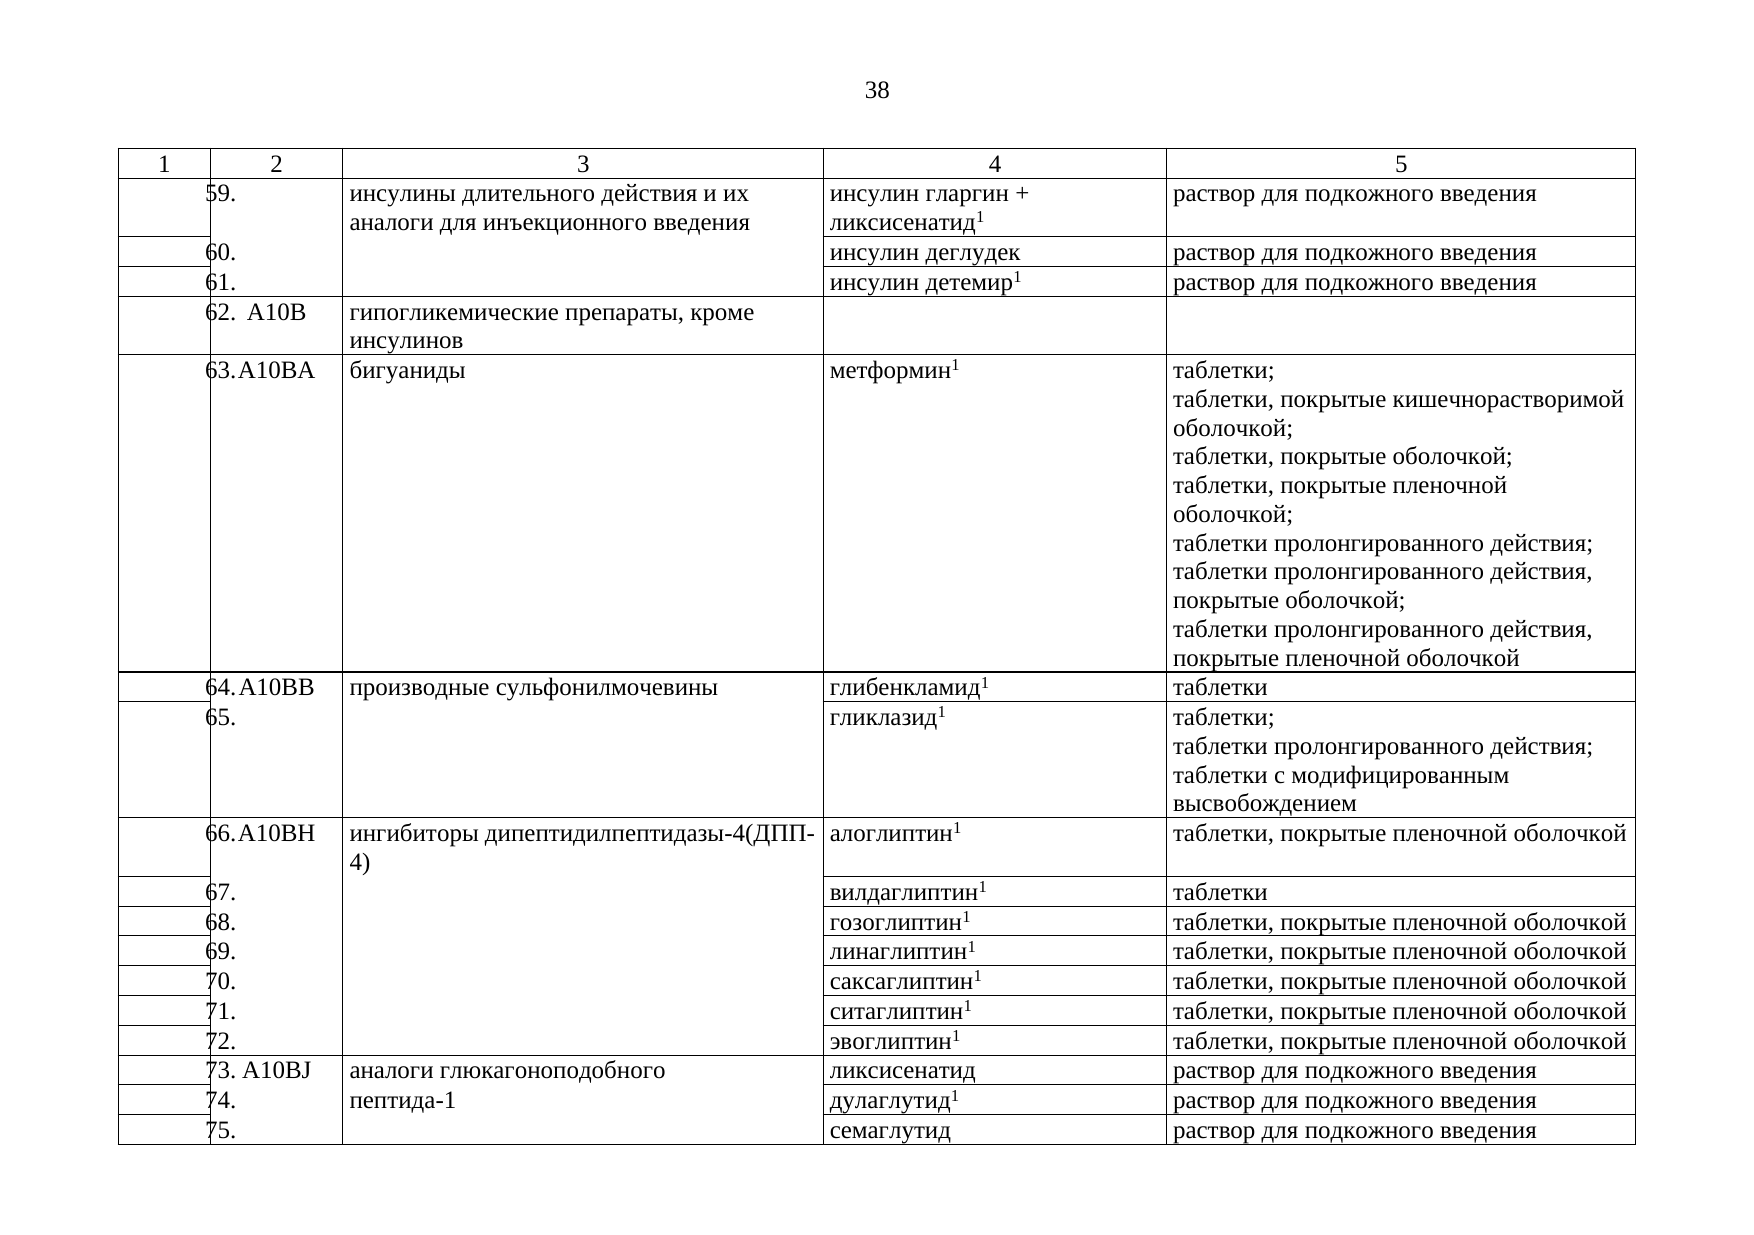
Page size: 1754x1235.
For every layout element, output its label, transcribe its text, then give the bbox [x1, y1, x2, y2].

table_cell [343, 1025, 823, 1054]
table_cell вилдаглиптин1 [824, 877, 1166, 906]
table_cell [119, 1026, 210, 1054]
table_cell A10AE [211, 179, 342, 296]
table_cell гозоглиптин1 [824, 907, 1166, 935]
table_cell инсулин деглудек [824, 237, 1166, 266]
table_cell [119, 966, 210, 995]
table_cell [1167, 297, 1635, 354]
table_cell [343, 965, 823, 995]
table_cell производные сульфонилмочевины [343, 673, 823, 817]
table_cell ситаглиптин1 [824, 996, 1166, 1025]
table_cell [119, 1085, 210, 1114]
table_cell инсулин гларгин + ликсисенатид1 [824, 179, 1166, 236]
table_header 4 [824, 149, 1166, 177]
table_cell [119, 877, 210, 906]
table_cell ликсисенатид [824, 1056, 1166, 1084]
table_cell саксаглиптин1 [824, 966, 1166, 995]
table_cell [211, 995, 342, 1025]
table_cell [211, 935, 342, 965]
table_cell [119, 267, 210, 296]
table_cell [119, 702, 210, 817]
table_cell таблетки, покрытые пленочной оболочкой [1167, 996, 1635, 1025]
table_cell [119, 355, 210, 671]
table_cell [119, 673, 210, 701]
table_cell раствор для подкожного введения [1167, 237, 1635, 266]
table_cell [119, 1115, 210, 1144]
table_cell бигуаниды [343, 355, 823, 671]
table_cell [211, 965, 342, 995]
table_cell [343, 995, 823, 1025]
table_cell A10BH [211, 818, 342, 876]
table_cell раствор для подкожного введения [1167, 179, 1635, 236]
table_cell [119, 818, 210, 876]
table_cell дулаглутид1 [824, 1085, 1166, 1114]
table_cell [824, 297, 1166, 354]
table_header 2 [211, 149, 342, 177]
table_cell [343, 906, 823, 935]
table_cell таблетки, покрытые пленочной оболочкой [1167, 907, 1635, 935]
table_cell ингибиторы дипептидилпептидазы-4(ДПП-4) [343, 818, 823, 876]
table_cell таблетки, покрытые пленочной оболочкой [1167, 1026, 1635, 1054]
table_header 5 [1167, 149, 1635, 177]
table_cell алоглиптин1 [824, 818, 1166, 876]
table_cell [119, 1056, 210, 1084]
table_cell [211, 1084, 342, 1114]
table_cell [343, 1114, 823, 1144]
table_cell [211, 876, 342, 906]
table_cell таблетки, покрытые пленочной оболочкой [1167, 818, 1635, 876]
table_header 3 [343, 149, 823, 177]
table_cell [119, 996, 210, 1025]
table_cell аналоги глюкагоноподобного [343, 1056, 823, 1084]
table_cell раствор для подкожного введения [1167, 267, 1635, 296]
table_cell [343, 935, 823, 965]
table_cell гликлазид1 [824, 702, 1166, 817]
table_cell [211, 1025, 342, 1054]
table_cell пептида-1 [343, 1084, 823, 1114]
table_cell раствор для подкожного введения [1167, 1056, 1635, 1084]
table_cell раствор для подкожного введения [1167, 1115, 1635, 1144]
table_cell таблетки, покрытые пленочной оболочкой [1167, 936, 1635, 965]
table_cell таблетки [1167, 877, 1635, 906]
table_header 1 [119, 149, 210, 177]
table_cell таблетки [1167, 673, 1635, 701]
table_cell A10BA [211, 355, 342, 671]
table_cell эвоглиптин1 [824, 1026, 1166, 1054]
table_cell [211, 906, 342, 935]
table_cell A10BJ [211, 1056, 342, 1084]
table_cell A10BB [211, 673, 342, 817]
table_cell инсулины длительного действия и их аналоги для инъекционного введения [343, 179, 823, 296]
table_cell [211, 1114, 342, 1144]
table_cell семаглутид [824, 1115, 1166, 1144]
table_cell инсулин детемир1 [824, 267, 1166, 296]
table_cell [119, 237, 210, 266]
table_cell таблетки; таблетки, покрытые кишечнорастворимой оболочкой; таблетки, покрытые оболочкой; таблетки, покрытые пленочной оболочкой; таблетки пролонгированного действия; таблетки пролонгированного действия, покрытые оболочкой; таблетки пролонгированного действия, покрытые пленочной оболочкой [1167, 355, 1635, 671]
table_cell линаглиптин1 [824, 936, 1166, 965]
table_cell [119, 936, 210, 965]
table_cell гипогликемические препараты, кроме инсулинов [343, 297, 823, 354]
table_cell метформин1 [824, 355, 1166, 671]
table_cell раствор для подкожного введения [1167, 1085, 1635, 1114]
table_cell A10B [211, 297, 342, 354]
table_cell таблетки, покрытые пленочной оболочкой [1167, 966, 1635, 995]
table_cell [343, 876, 823, 906]
table_cell [119, 297, 210, 354]
table_cell глибенкламид1 [824, 673, 1166, 701]
table_cell таблетки; таблетки пролонгированного действия; таблетки с модифицированным высвобождением [1167, 702, 1635, 817]
table_cell [119, 179, 210, 236]
table_cell [119, 907, 210, 935]
